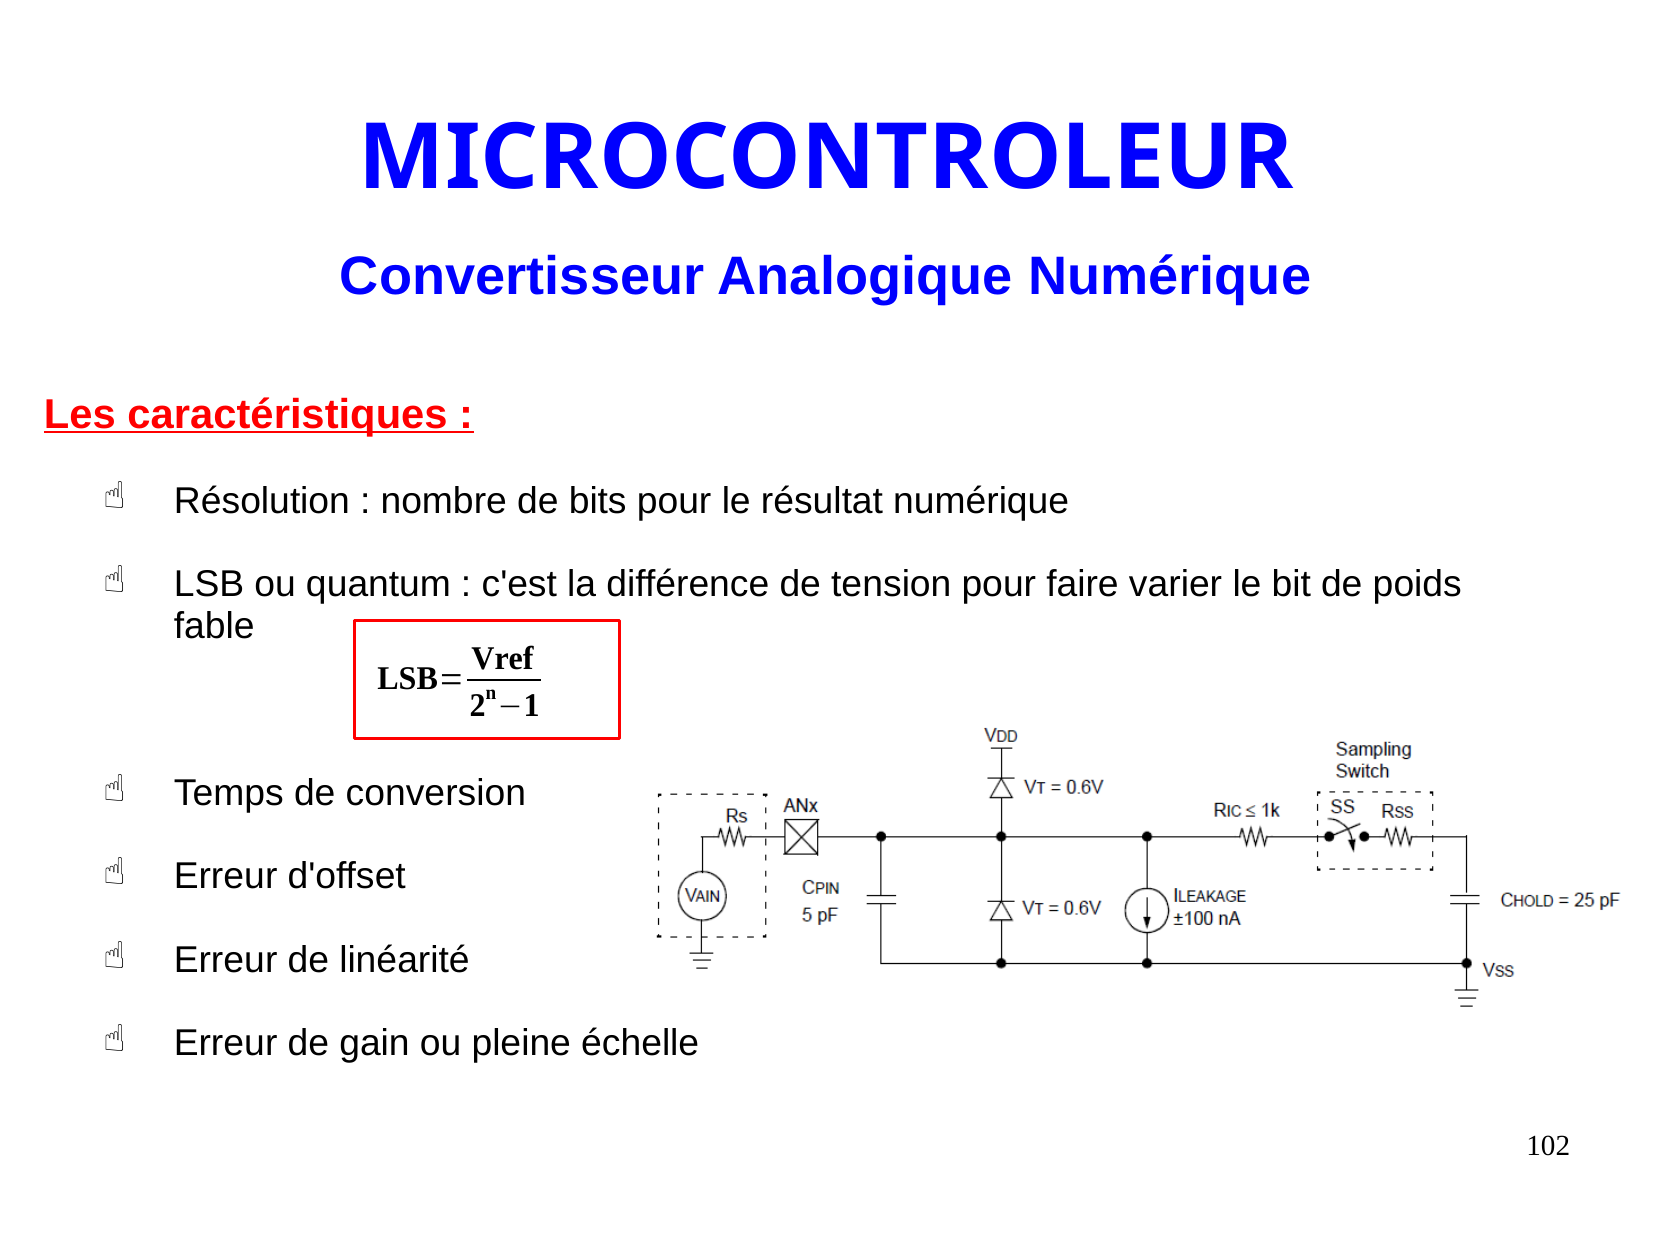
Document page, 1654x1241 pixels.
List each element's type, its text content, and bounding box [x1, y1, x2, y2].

title MICROCONTROLEUR [0, 49, 1654, 257]
chart [372, 639, 547, 724]
text_box Convertisseur Analogique Numérique [294, 238, 1358, 344]
picture [649, 720, 1624, 1016]
text_box Les caractéristiques : Résolution : nombre de bits pour le résultat numérique LSB ou quantum : c'est la différence de tension pour faire varier le bit de poids fable Temps de conversion Erreur d'offset Erreur de linéarité Erreur de gain ou pleine échelle [29, 383, 1536, 1182]
